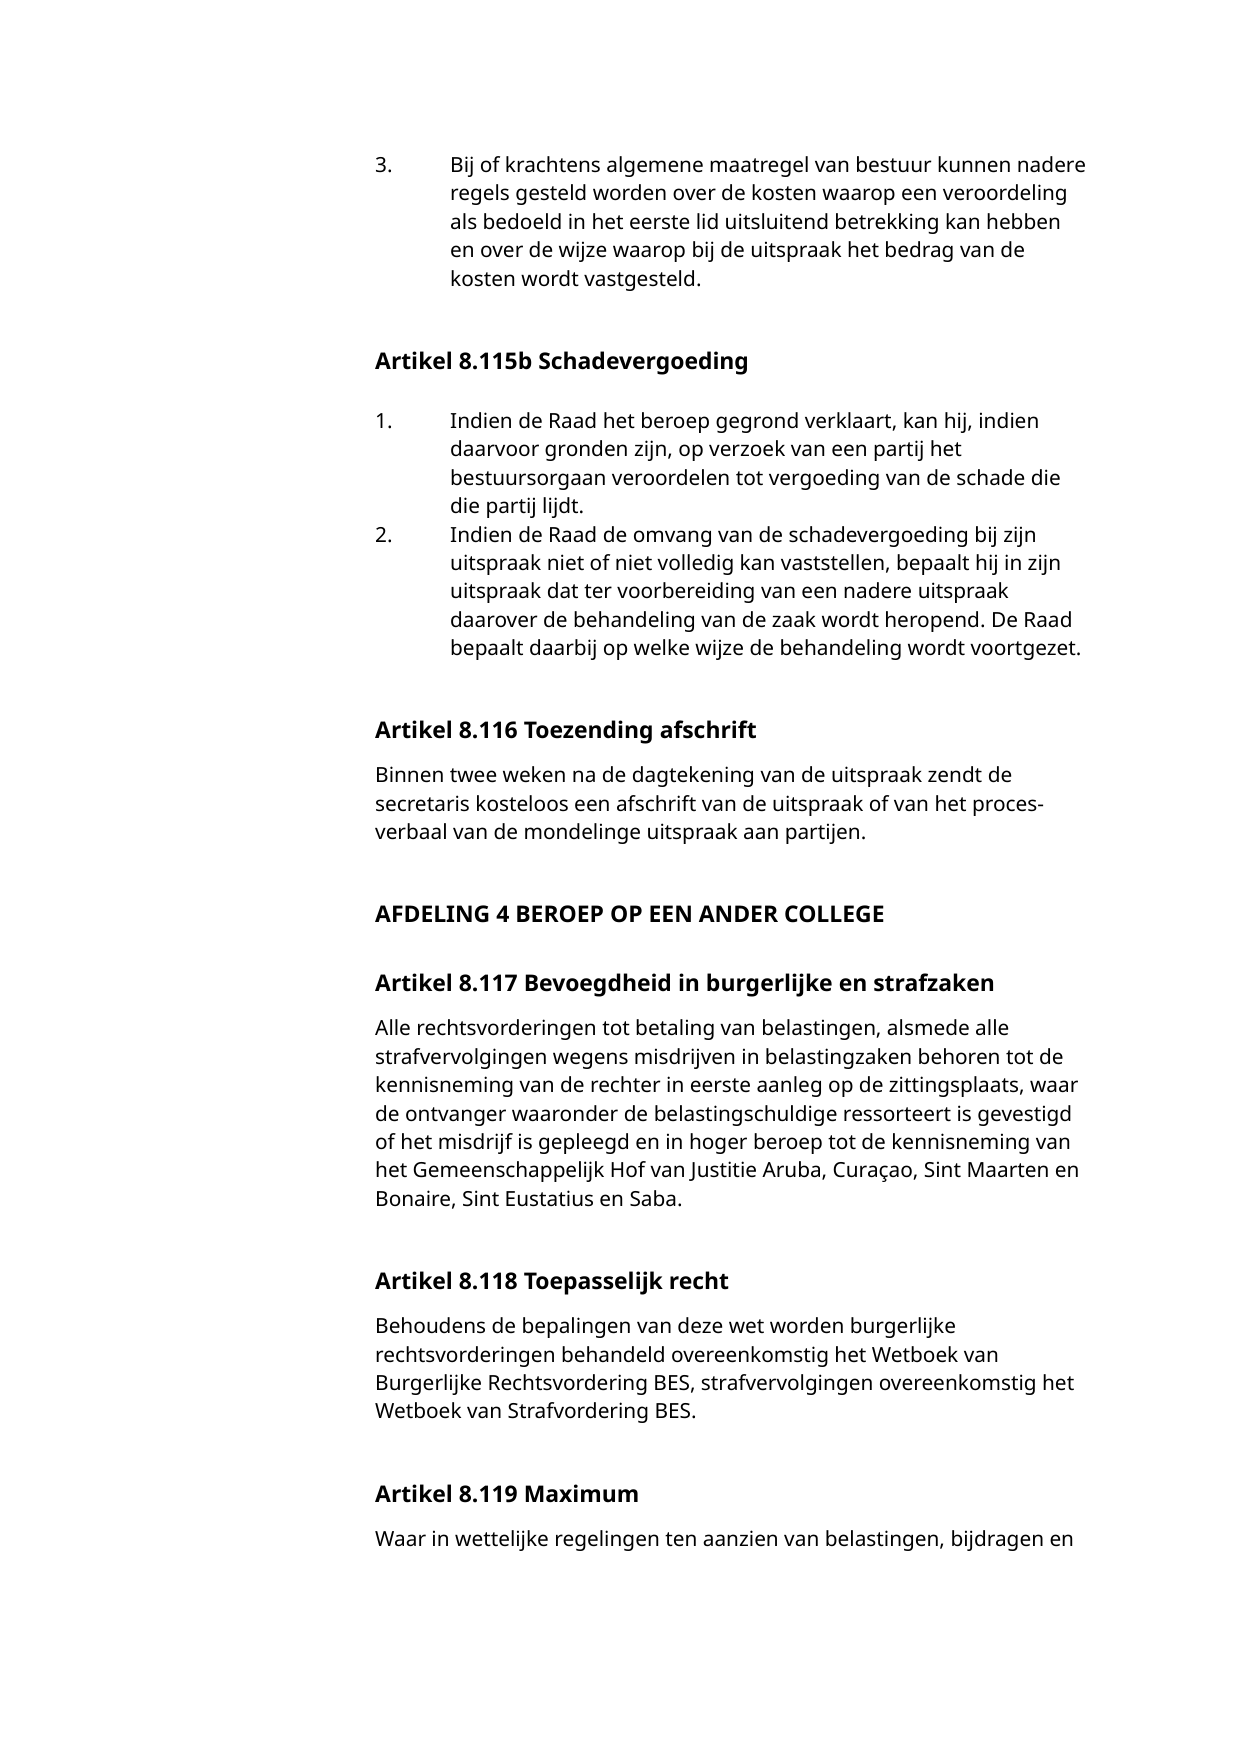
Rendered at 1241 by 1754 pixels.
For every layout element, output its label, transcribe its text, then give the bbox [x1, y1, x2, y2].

subtitle Artikel 8.117 Bevoegdheid in burgerlijke en strafzaken [375, 967, 1090, 998]
text Waar in wettelijke regelingen ten aanzien van belastingen, bijdragen en [375, 1524, 1090, 1552]
subtitle Artikel 8.115b Schadevergoeding [375, 345, 1090, 376]
list Indien de Raad het beroep gegrond verklaart, kan hij, indien daarvoor gronden zijn, op verzoek van een partij het bestuursorgaan veroordelen tot vergoeding van de schade die die partij lijdt. [375, 406, 1090, 520]
text Alle rechtsvorderingen tot betaling van belastingen, alsmede alle strafvervolgingen wegens misdrijven in belastingzaken behoren tot de kennisneming van de rechter in eerste aanleg op de zittingsplaats, waar de ontvanger waaronder de belastingschuldige ressorteert is gevestigd of het misdrijf is gepleegd en in hoger beroep tot de kennisneming van het Gemeenschappelijk Hof van Justitie Aruba, Curaçao, Sint Maarten en Bonaire, Sint Eustatius en Saba. [375, 1013, 1090, 1212]
list Indien de Raad de omvang van de schadevergoeding bij zijn uitspraak niet of niet volledig kan vaststellen, bepaalt hij in zijn uitspraak dat ter voorbereiding van een nadere uitspraak daarover de behandeling van de zaak wordt heropend. De Raad bepaalt daarbij op welke wijze de behandeling wordt voortgezet. [375, 520, 1090, 662]
subtitle Artikel 8.119 Maximum [375, 1477, 1090, 1509]
subtitle Artikel 8.116 Toezending afschrift [375, 714, 1090, 746]
text Binnen twee weken na de dagtekening van de uitspraak zendt de secretaris kosteloos een afschrift van de uitspraak of van het proces-verbaal van de mondelinge uitspraak aan partijen. [375, 761, 1090, 846]
list Bij of krachtens algemene maatregel van bestuur kunnen nadere regels gesteld worden over de kosten waarop een veroordeling als bedoeld in het eerste lid uitsluitend betrekking kan hebben en over de wijze waarop bij de uitspraak het bedrag van de kosten wordt vastgesteld. [375, 150, 1090, 292]
subtitle Artikel 8.118 Toepasselijk recht [375, 1265, 1090, 1296]
subtitle AFDELING 4 BEROEP OP EEN ANDER COLLEGE [375, 898, 1090, 930]
text Behoudens de bepalingen van deze wet worden burgerlijke rechtsvorderingen behandeld overeenkomstig het Wetboek van Burgerlijke Rechtsvordering BES, strafvervolgingen overeenkomstig het Wetboek van Strafvordering BES. [375, 1311, 1090, 1425]
